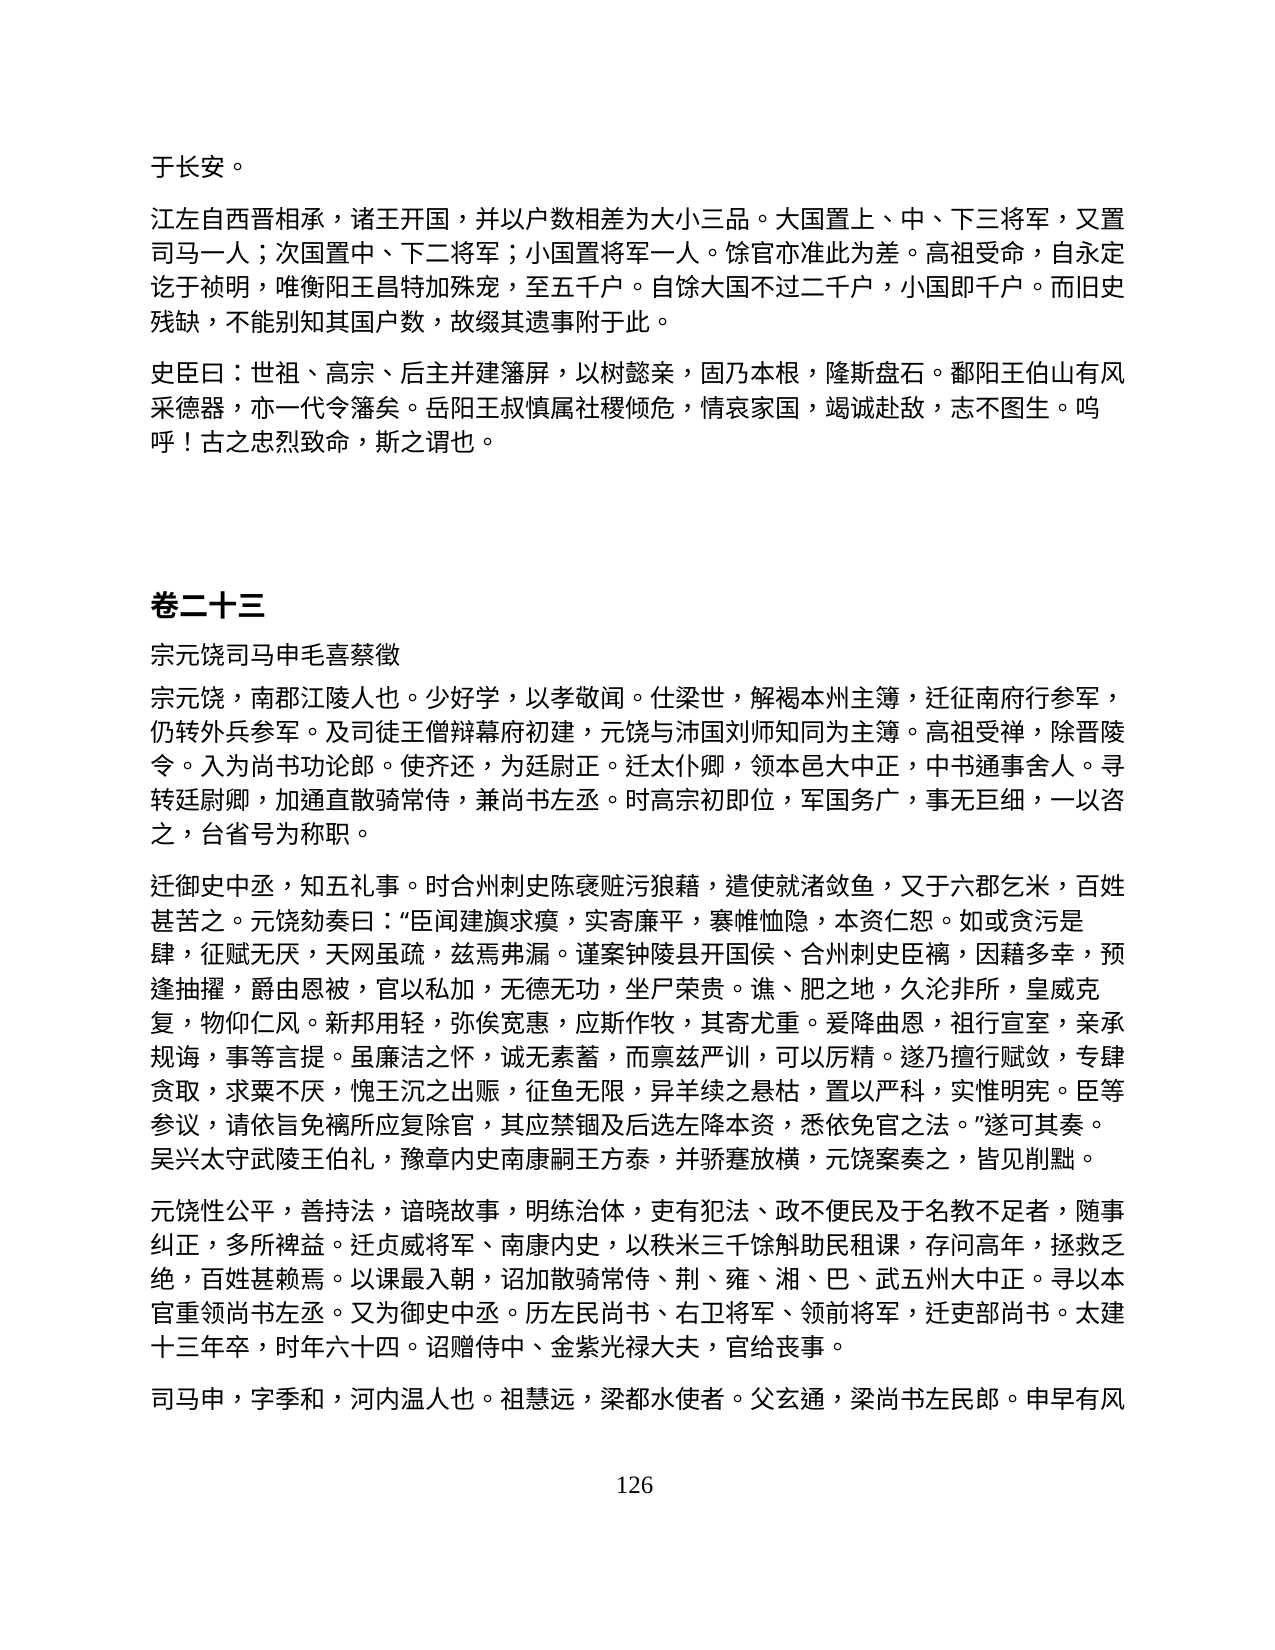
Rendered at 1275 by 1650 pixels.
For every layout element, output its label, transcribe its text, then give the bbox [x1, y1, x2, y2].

text 元饶性公平，善持法，谙晓故事，明练治体，吏有犯法、政不便民及于名教不足者，随事纠正，多所裨益。迁贞威将军、南康内史，以秩米三千馀斛助民租课，存问高年，拯救乏绝，百姓甚赖焉。以课最入朝，诏加散骑常侍、荆、雍、湘、巴、武五州大中正。寻以本官重领尚书左丞。又为御史中丞。历左民尚书、右卫将军、领前将军，迁吏部尚书。太建十三年卒，时年六十四。诏赠侍中、金紫光禄大夫，官给丧事。 [150, 1193, 1125, 1364]
text 史臣曰：世祖、高宗、后主并建籓屏，以树懿亲，固乃本根，隆斯盘石。鄱阳王伯山有风采德器，亦一代令籓矣。岳阳王叔慎属社稷倾危，情哀家国，竭诚赴敌，志不图生。呜呼！古之忠烈致命，斯之谓也。 [150, 356, 1125, 458]
subtitle 卷二十三 [150, 586, 1125, 625]
text 司马申，字季和，河内温人也。祖慧远，梁都水使者。父玄通，梁尚书左民郎。申早有风 [150, 1382, 1125, 1416]
text 宗元饶司马申毛喜蔡徵 [150, 638, 1125, 672]
text 江左自西晋相承，诸王开国，并以户数相差为大小三品。大国置上、中、下三将军，又置司马一人；次国置中、下二将军；小国置将军一人。馀官亦准此为差。高祖受命，自永定讫于祯明，唯衡阳王昌特加殊宠，至五千户。自馀大国不过二千户，小国即千户。而旧史残缺，不能别知其国户数，故缀其遗事附于此。 [150, 202, 1125, 338]
text 宗元饶，南郡江陵人也。少好学，以孝敬闻。仕梁世，解褐本州主簿，迁征南府行参军，仍转外兵参军。及司徒王僧辩幕府初建，元饶与沛国刘师知同为主簿。高祖受禅，除晋陵令。入为尚书功论郎。使齐还，为廷尉正。迁太仆卿，领本邑大中正，中书通事舍人。寻转廷尉卿，加通直散骑常侍，兼尚书左丞。时高宗初即位，军国务广，事无巨细，一以咨之，台省号为称职。 [150, 681, 1125, 851]
text 于长安。 [150, 150, 1125, 184]
text 迁御史中丞，知五礼事。时合州刺史陈裦赃污狼藉，遣使就渚敛鱼，又于六郡乞米，百姓甚苦之。元饶劾奏曰：“臣闻建旟求瘼，实寄廉平，褰帷恤隐，本资仁恕。如或贪污是肆，征赋无厌，天网虽疏，兹焉弗漏。谨案钟陵县开国侯、合州刺史臣褵，因藉多幸，预逢抽擢，爵由恩被，官以私加，无德无功，坐尸荣贵。谯、肥之地，久沦非所，皇威克复，物仰仁风。新邦用轻，弥俟宽惠，应斯作牧，其寄尤重。爰降曲恩，祖行宣室，亲承规诲，事等言提。虽廉洁之怀，诚无素蓄，而禀兹严训，可以厉精。遂乃擅行赋敛，专肆贪取，求粟不厌，愧王沉之出赈，征鱼无限，异羊续之悬枯，置以严科，实惟明宪。臣等参议，请依旨免褵所应复除官，其应禁锢及后选左降本资，悉依免官之法。”遂可其奏。吴兴太守武陵王伯礼，豫章内史南康嗣王方泰，并骄蹇放横，元饶案奏之，皆见削黜。 [150, 869, 1125, 1176]
